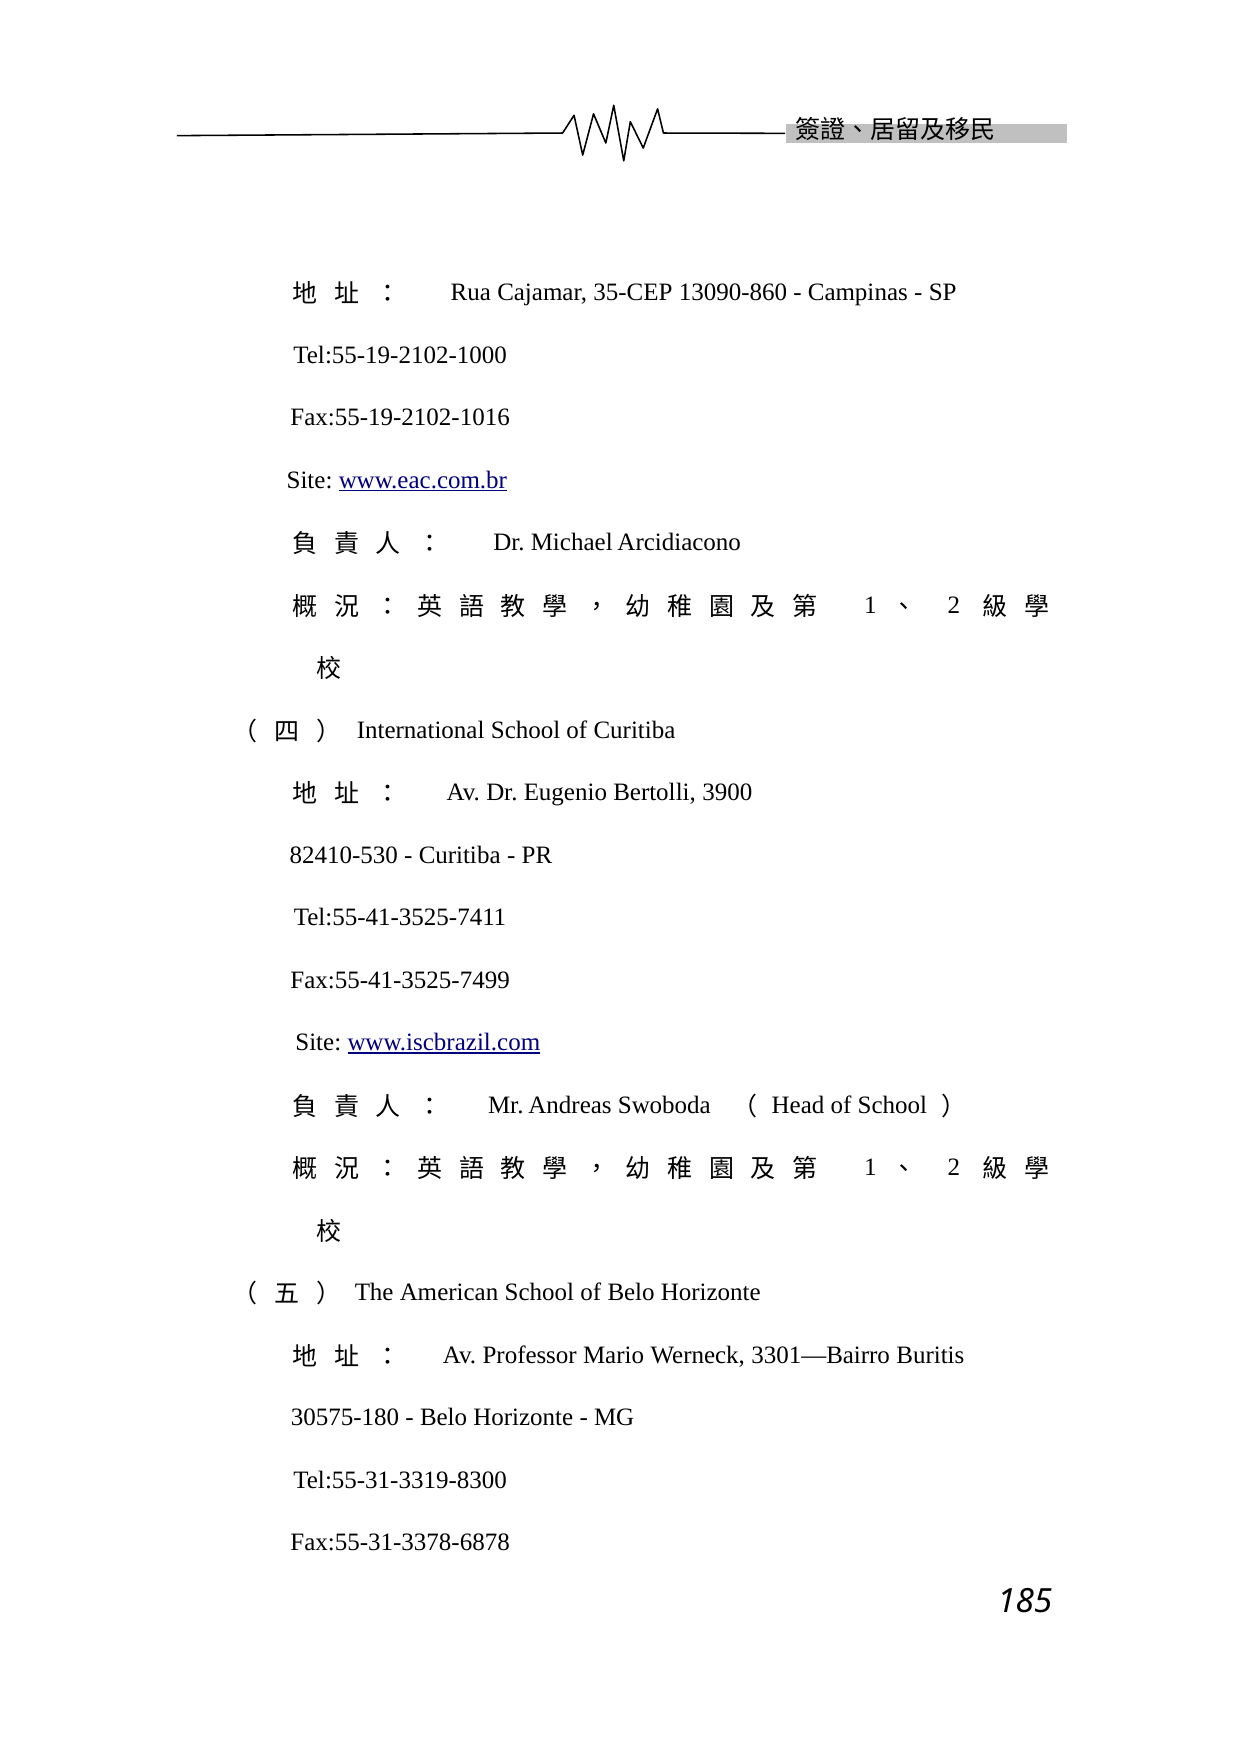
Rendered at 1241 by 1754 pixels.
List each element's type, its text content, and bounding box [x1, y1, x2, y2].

text Fax:55-41-3525-7499 [208, 938, 1058, 1000]
text 82410-530 - Curitiba - PR [208, 813, 1058, 875]
text Site: www.iscbrazil.com [208, 1000, 1058, 1063]
text 地址：Av. Dr. Eugenio Bertolli, 3900 [208, 750, 1058, 813]
text Site: www.eac.com.br [208, 438, 1058, 500]
text 地址：Rua Cajamar, 35-CEP 13090-860 - Campinas - SP [208, 250, 1058, 313]
text Tel:55-41-3525-7411 [208, 875, 1058, 938]
text 負責人：Mr. Andreas Swoboda（Head of School） [208, 1063, 1058, 1125]
text Tel:55-31-3319-8300 [208, 1438, 1058, 1500]
text Fax:55-31-3378-6878 [208, 1500, 1058, 1563]
text 地址：Av. Professor Mario Werneck, 3301—Bairro Buritis [208, 1313, 1058, 1375]
text 概況：英語教學，幼稚園及第1、2級學校 [208, 1125, 1058, 1250]
text Tel:55-19-2102-1000 [208, 313, 1058, 375]
text 30575-180 - Belo Horizonte - MG [208, 1375, 1058, 1438]
text Fax:55-19-2102-1016 [208, 375, 1058, 438]
text （五）The American School of Belo Horizonte [208, 1250, 1058, 1313]
text 概況：英語教學，幼稚園及第1、2級學校 [208, 563, 1058, 688]
text （四）International School of Curitiba [208, 688, 1058, 750]
text 負責人：Dr. Michael Arcidiacono [208, 500, 1058, 563]
